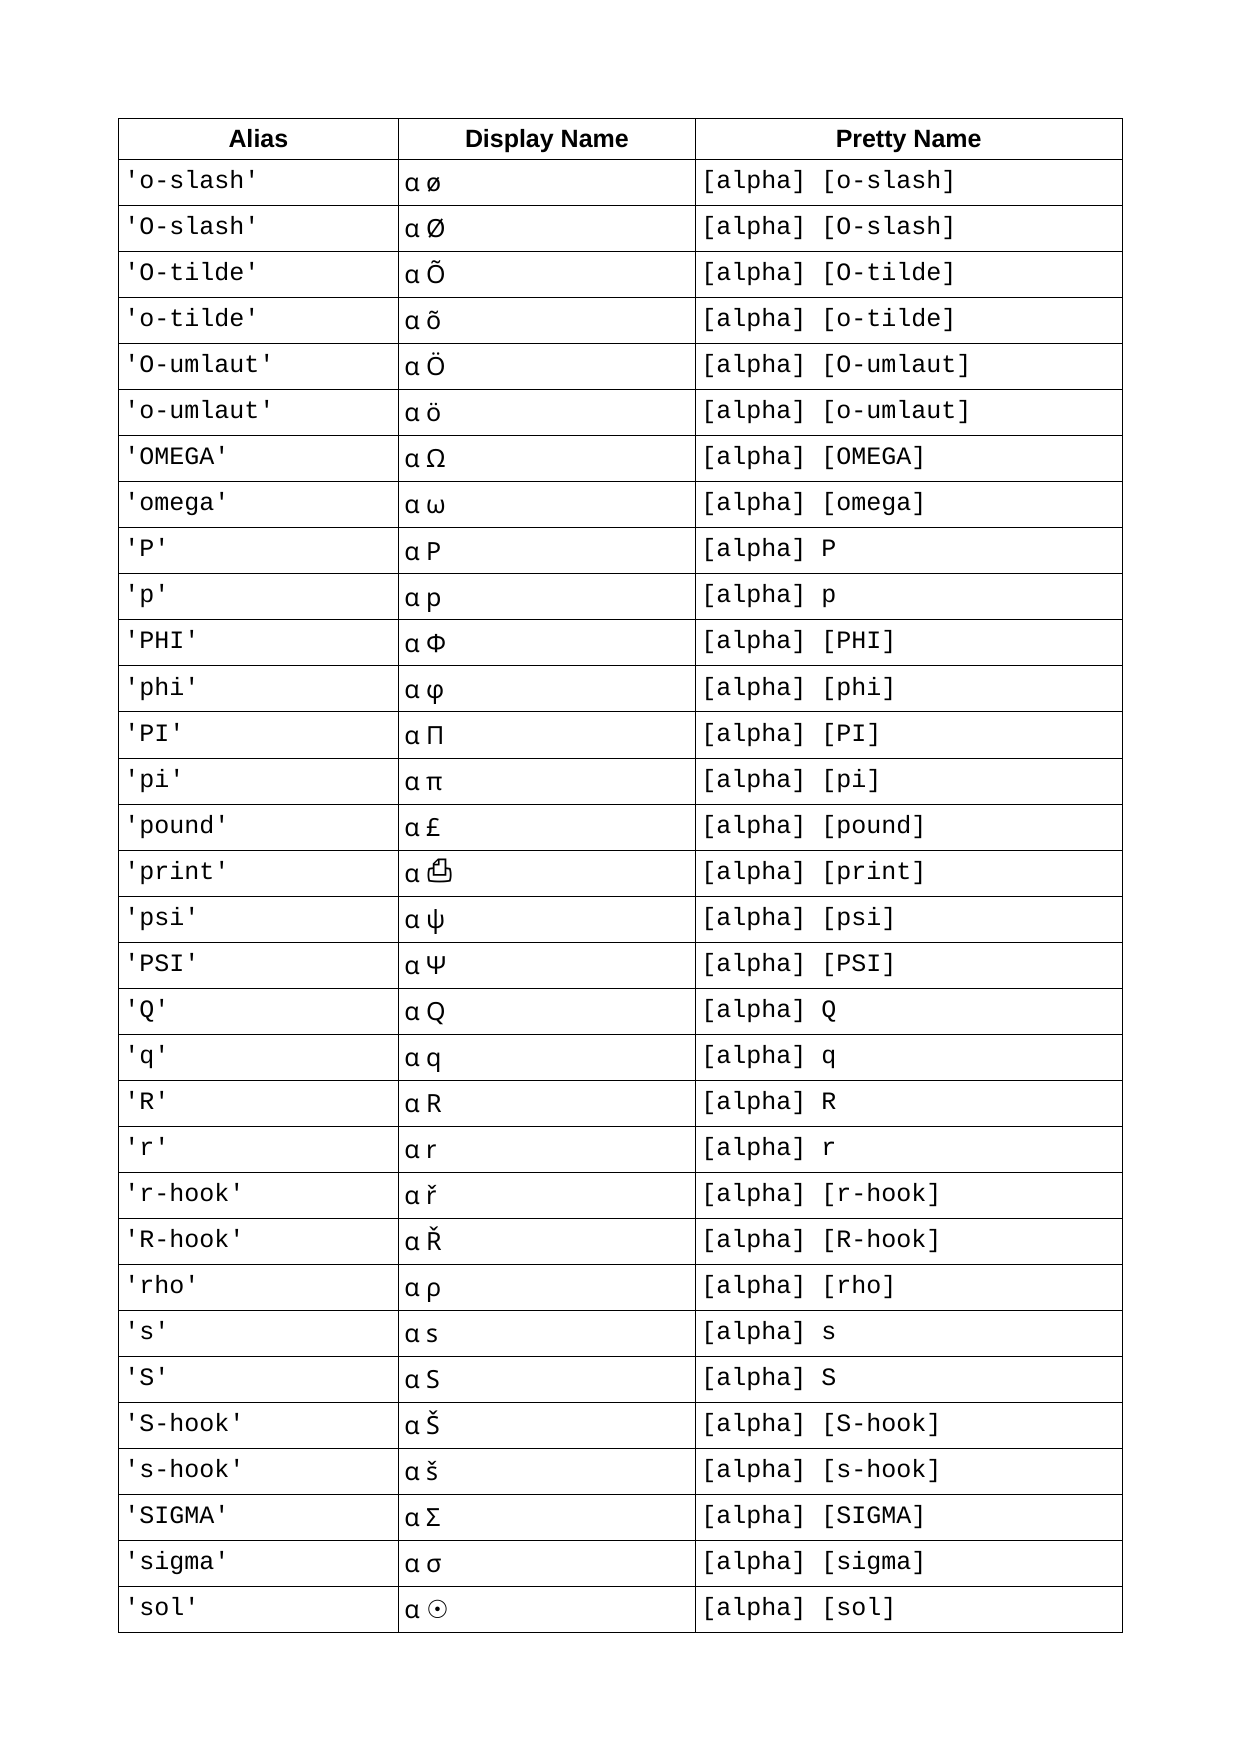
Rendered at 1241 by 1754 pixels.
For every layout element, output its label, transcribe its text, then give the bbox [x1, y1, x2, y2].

table_cell [alpha] [rho] [696, 1265, 1122, 1310]
table_cell [alpha] [PSI] [696, 943, 1122, 988]
table_cell [alpha] [S-hook] [696, 1403, 1122, 1448]
table_cell α P [399, 528, 695, 573]
table_cell α Ø [399, 206, 695, 251]
table_cell 'pi' [119, 759, 398, 803]
table_cell [alpha] [psi] [696, 897, 1122, 942]
table_cell 'sigma' [119, 1541, 398, 1586]
table_cell 'O-umlaut' [119, 344, 398, 389]
table_cell [alpha] [OMEGA] [696, 436, 1122, 481]
table_cell 'OMEGA' [119, 436, 398, 481]
table_cell [alpha] [PI] [696, 712, 1122, 757]
table_cell [alpha] [r-hook] [696, 1173, 1122, 1218]
table_cell 'o-slash' [119, 160, 398, 205]
table_cell 'S' [119, 1357, 398, 1402]
table_cell 'q' [119, 1035, 398, 1080]
table_cell α Π [399, 712, 695, 757]
table_cell [alpha] s [696, 1311, 1122, 1356]
table_cell [alpha] [o-umlaut] [696, 390, 1122, 435]
table_cell 'PI' [119, 712, 398, 757]
table_cell [alpha] [SIGMA] [696, 1495, 1122, 1540]
table_cell [alpha] [R-hook] [696, 1219, 1122, 1264]
table_cell 'O-tilde' [119, 252, 398, 297]
table_cell α Ω [399, 436, 695, 481]
table_cell [alpha] P [696, 528, 1122, 573]
table_cell 'rho' [119, 1265, 398, 1310]
table_cell [alpha] [O-slash] [696, 206, 1122, 251]
table_cell 'r-hook' [119, 1173, 398, 1218]
table_cell α S [399, 1357, 695, 1402]
table_cell α £ [399, 805, 695, 849]
table_cell α φ [399, 666, 695, 711]
table_cell [alpha] [print] [696, 851, 1122, 896]
table_cell [alpha] S [696, 1357, 1122, 1402]
table_cell α ö [399, 390, 695, 435]
table_cell 'SIGMA' [119, 1495, 398, 1540]
table_cell 'PSI' [119, 943, 398, 988]
table_cell α σ [399, 1541, 695, 1586]
table_cell α Φ [399, 620, 695, 665]
table_cell α õ [399, 298, 695, 343]
table_cell 'o-tilde' [119, 298, 398, 343]
table_cell α Q [399, 989, 695, 1034]
table_cell 'phi' [119, 666, 398, 711]
table_cell α s [399, 1311, 695, 1356]
table_cell 'o-umlaut' [119, 390, 398, 435]
table_cell [alpha] R [696, 1081, 1122, 1126]
table_cell 'psi' [119, 897, 398, 942]
table_cell [alpha] [sigma] [696, 1541, 1122, 1586]
table_cell 'print' [119, 851, 398, 896]
table_cell α ρ [399, 1265, 695, 1310]
table_cell [alpha] [O-umlaut] [696, 344, 1122, 389]
table_header Alias [119, 119, 398, 159]
table_cell [alpha] r [696, 1127, 1122, 1172]
table_cell α p [399, 574, 695, 619]
table_cell α ψ [399, 897, 695, 942]
table_cell 'S-hook' [119, 1403, 398, 1448]
table_cell [alpha] [pound] [696, 805, 1122, 849]
table_cell α ⎙ [399, 851, 695, 896]
table_cell 'P' [119, 528, 398, 573]
table_cell 'PHI' [119, 620, 398, 665]
table_cell [alpha] q [696, 1035, 1122, 1080]
table_cell [alpha] Q [696, 989, 1122, 1034]
table_cell α ω [399, 482, 695, 527]
table_cell [alpha] [PHI] [696, 620, 1122, 665]
table_cell α π [399, 759, 695, 803]
table_cell 'r' [119, 1127, 398, 1172]
table_cell α Ř [399, 1219, 695, 1264]
table_cell 's' [119, 1311, 398, 1356]
table_cell [alpha] [phi] [696, 666, 1122, 711]
table_cell α q [399, 1035, 695, 1080]
table_cell 'R' [119, 1081, 398, 1126]
table_header Pretty Name [696, 119, 1122, 159]
table_cell α ř [399, 1173, 695, 1218]
table_cell α Σ [399, 1495, 695, 1540]
table_cell 'O-slash' [119, 206, 398, 251]
table_cell [alpha] [O-tilde] [696, 252, 1122, 297]
table_cell 'sol' [119, 1587, 398, 1632]
table_cell α š [399, 1449, 695, 1494]
table_cell 'p' [119, 574, 398, 619]
table_header Display Name [399, 119, 695, 159]
table_cell [alpha] p [696, 574, 1122, 619]
table_cell α Ψ [399, 943, 695, 988]
table_cell α R [399, 1081, 695, 1126]
table_cell 's-hook' [119, 1449, 398, 1494]
table_cell α Ö [399, 344, 695, 389]
table_cell [alpha] [o-tilde] [696, 298, 1122, 343]
table_cell 'omega' [119, 482, 398, 527]
table_cell [alpha] [pi] [696, 759, 1122, 803]
table_cell [alpha] [o-slash] [696, 160, 1122, 205]
table_cell [alpha] [omega] [696, 482, 1122, 527]
table_cell α Õ [399, 252, 695, 297]
table_cell α Š [399, 1403, 695, 1448]
table_cell α ☉ [399, 1587, 695, 1632]
table_cell 'Q' [119, 989, 398, 1034]
table_cell α ø [399, 160, 695, 205]
table_cell 'R-hook' [119, 1219, 398, 1264]
table_cell [alpha] [sol] [696, 1587, 1122, 1632]
table_cell 'pound' [119, 805, 398, 849]
table_cell [alpha] [s-hook] [696, 1449, 1122, 1494]
table_cell α r [399, 1127, 695, 1172]
